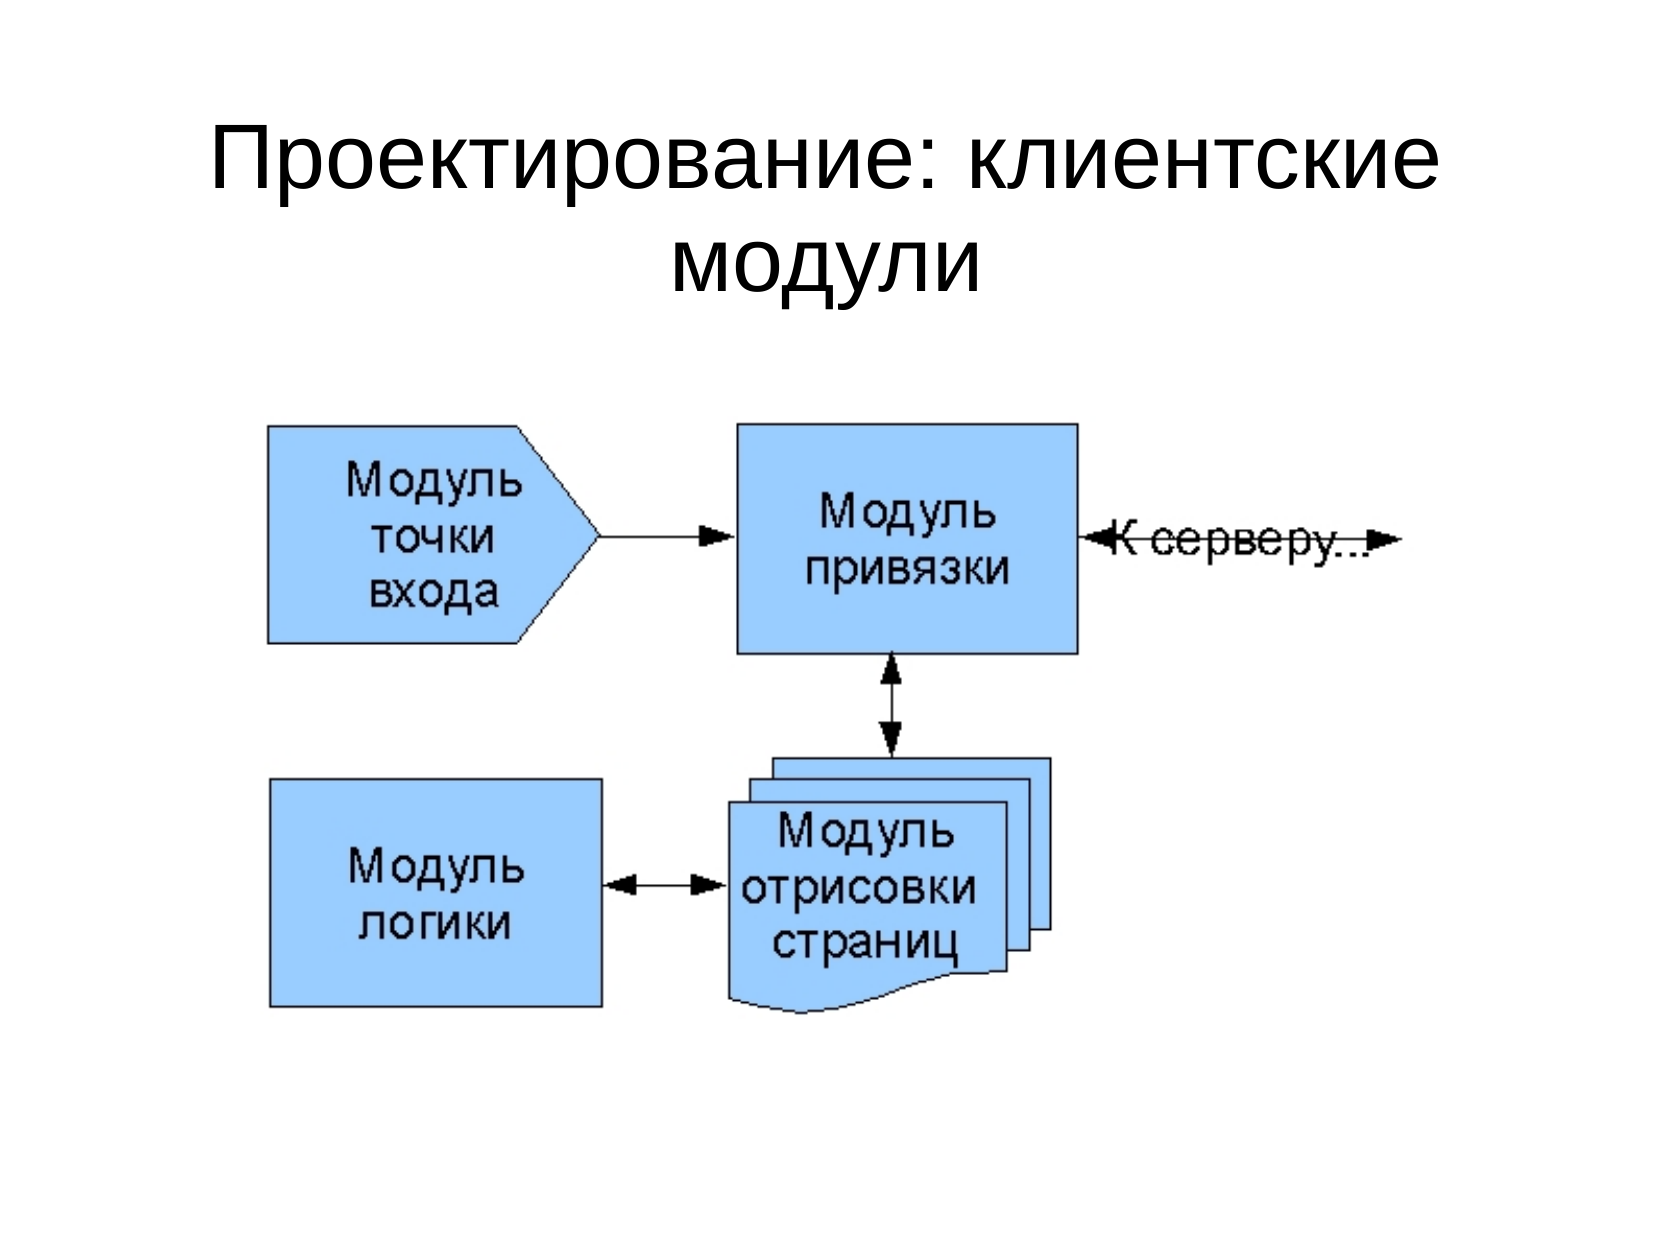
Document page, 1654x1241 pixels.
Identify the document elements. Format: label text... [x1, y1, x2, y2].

title Проектирование: клиентские модули [88, 105, 1565, 311]
picture [228, 384, 1436, 1048]
